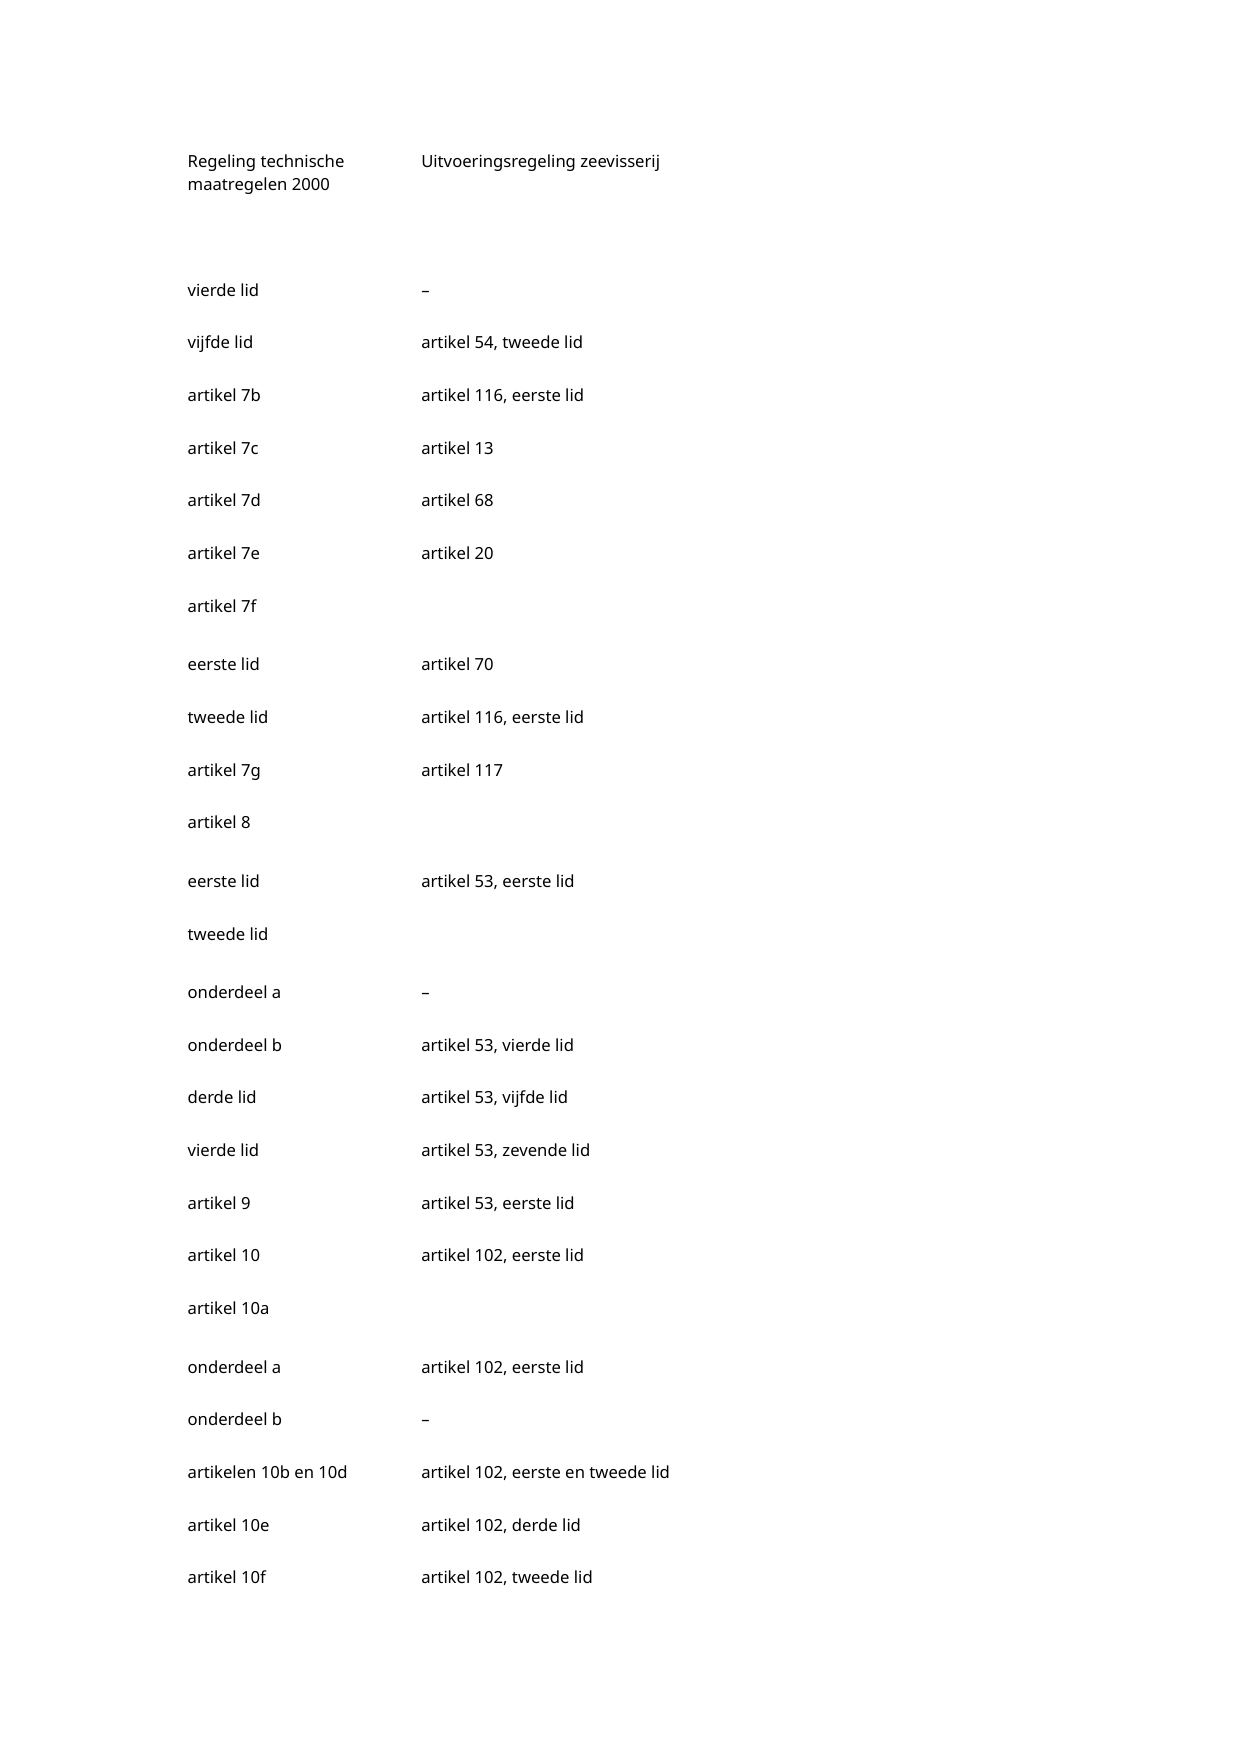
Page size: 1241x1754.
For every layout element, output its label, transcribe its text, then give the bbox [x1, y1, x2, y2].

table_cell artikel 10f [188, 1566, 421, 1589]
table_cell artikel 117 [421, 758, 1053, 811]
table_cell artikel 7d [188, 489, 421, 542]
table_cell derde lid [188, 1086, 421, 1139]
table_cell artikel 68 [421, 489, 1053, 542]
table_header Uitvoeringsregeling zeevisserij [421, 150, 1053, 225]
table_cell artikel 102, derde lid [421, 1513, 1053, 1566]
table_cell artikel 102, eerste lid [421, 1355, 1053, 1408]
table_cell vierde lid [188, 278, 421, 331]
table_cell artikel 70 [421, 653, 1053, 706]
table_cell artikel 10a [188, 1297, 421, 1355]
table_cell artikel 9 [188, 1191, 421, 1244]
table_cell artikel 54, tweede lid [421, 331, 1053, 383]
table_cell onderdeel a [188, 981, 421, 1033]
table_cell – [421, 278, 1053, 331]
table_cell eerste lid [188, 869, 421, 922]
table_cell artikel 20 [421, 542, 1053, 594]
table_cell artikel 7g [188, 758, 421, 811]
table_cell artikel 10e [188, 1513, 421, 1566]
table_cell [421, 922, 1053, 981]
table_cell artikel 53, vierde lid [421, 1033, 1053, 1086]
table_cell onderdeel a [188, 1355, 421, 1408]
table_cell artikel 7e [188, 542, 421, 594]
table_cell eerste lid [188, 653, 421, 706]
table_cell – [421, 981, 1053, 1033]
table_cell artikel 102, tweede lid [421, 1566, 1053, 1589]
table_cell [421, 594, 1053, 653]
table_cell – [421, 1408, 1053, 1461]
table_cell artikel 53, vijfde lid [421, 1086, 1053, 1139]
table_cell artikelen 10b en 10d [188, 1461, 421, 1513]
table_cell artikel 7f [188, 594, 421, 653]
table_cell artikel 53, eerste lid [421, 1191, 1053, 1244]
table_cell artikel 116, eerste lid [421, 706, 1053, 758]
table_cell artikel 102, eerste lid [421, 1244, 1053, 1297]
table_cell [421, 225, 1053, 278]
table_cell artikel 8 [188, 811, 421, 869]
table_cell artikel 53, zevende lid [421, 1139, 1053, 1191]
table_cell artikel 13 [421, 436, 1053, 489]
table_cell artikel 116, eerste lid [421, 384, 1053, 436]
table_cell tweede lid [188, 922, 421, 981]
table_cell artikel 10 [188, 1244, 421, 1297]
table_header Regeling technische maatregelen 2000 [188, 150, 421, 225]
table_cell [188, 225, 421, 278]
table_cell artikel 102, eerste en tweede lid [421, 1461, 1053, 1513]
table_cell [421, 1297, 1053, 1355]
table_cell artikel 53, eerste lid [421, 869, 1053, 922]
table_cell [421, 811, 1053, 869]
table_cell vierde lid [188, 1139, 421, 1191]
table_cell tweede lid [188, 706, 421, 758]
table_cell artikel 7c [188, 436, 421, 489]
table_cell vijfde lid [188, 331, 421, 383]
table_cell onderdeel b [188, 1033, 421, 1086]
table_cell artikel 7b [188, 384, 421, 436]
table_cell onderdeel b [188, 1408, 421, 1461]
